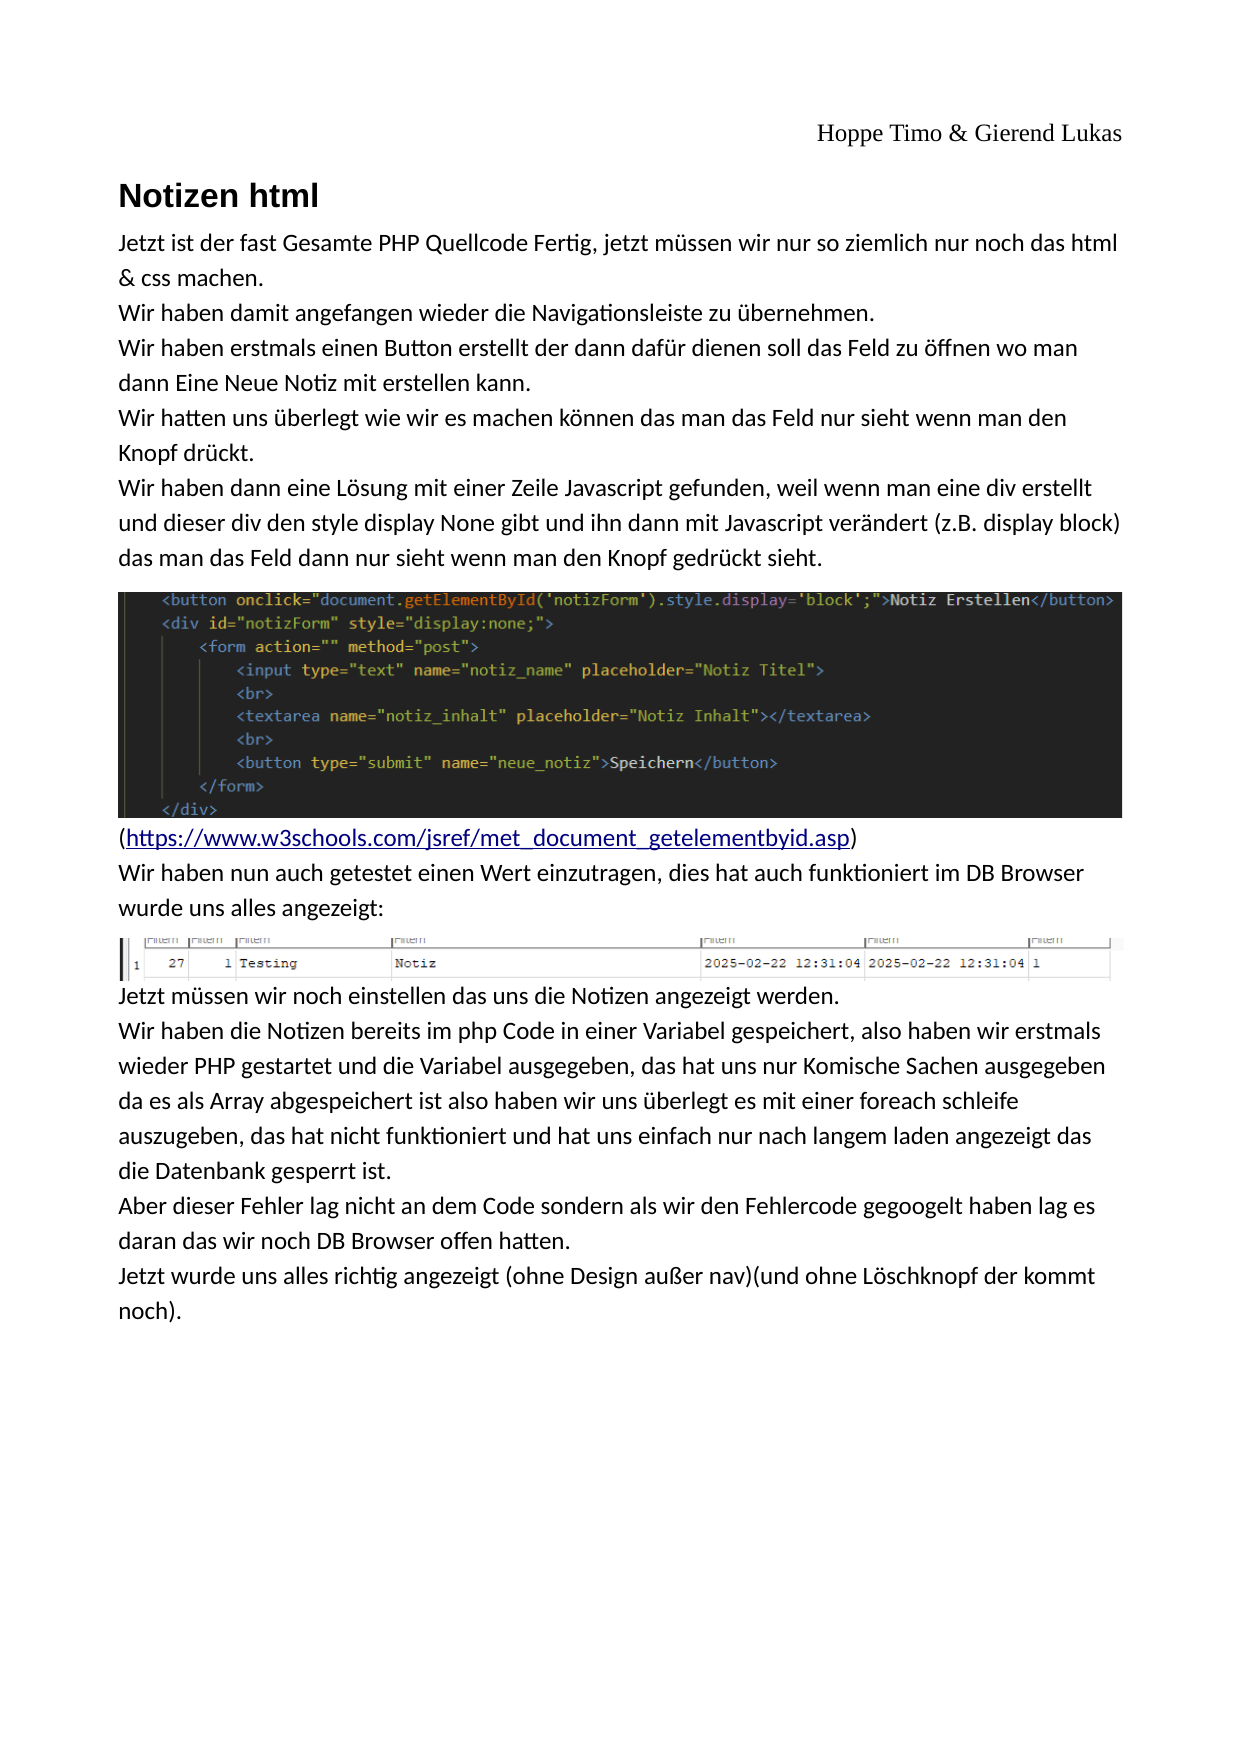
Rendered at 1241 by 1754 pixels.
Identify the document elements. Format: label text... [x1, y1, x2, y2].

subtitle Notizen html [118, 176, 1122, 215]
text (https://www.w3schools.com/jsref/met_document_getelementbyid.asp) Wir haben nun auch getestet einen Wert einzutragen, dies hat auch funktioniert im DB Browser wurde uns alles angezeigt: Jetzt müssen wir noch einstellen das uns die Notizen angezeigt werden. Wir haben die Notizen bereits im php Code in einer Variabel gespeichert, also haben wir erstmals wieder PHP gestartet und die Variabel ausgegeben, das hat uns nur Komische Sachen ausgegeben da es als Array abgespeichert ist also haben wir uns überlegt es mit einer foreach schleife auszugeben, das hat nicht funktioniert und hat uns einfach nur nach langem laden angezeigt das die Datenbank gesperrt ist. Aber dieser Fehler lag nicht an dem Code sondern als wir den Fehlercode gegoogelt haben lag es daran das wir noch DB Browser offen hatten. Jetzt wurde uns alles richtig angezeigt (ohne Design außer nav)(und ohne Löschknopf der kommt noch). [118, 818, 1122, 1361]
picture [119, 938, 1124, 981]
picture [118, 592, 1123, 818]
text Jetzt ist der fast Gesamte PHP Quellcode Fertig, jetzt müssen wir nur so ziemlich nur noch das html & css machen. Wir haben damit angefangen wieder die Navigationsleiste zu übernehmen. Wir haben erstmals einen Button erstellt der dann dafür dienen soll das Feld zu öffnen wo man dann Eine Neue Notiz mit erstellen kann. Wir hatten uns überlegt wie wir es machen können das man das Feld nur sieht wenn man den Knopf drückt. Wir haben dann eine Lösung mit einer Zeile Javascript gefunden, weil wenn man eine div erstellt und dieser div den style display None gibt und ihn dann mit Javascript verändert (z.B. display block) das man das Feld dann nur sieht wenn man den Knopf gedrückt sieht. [118, 227, 1122, 573]
